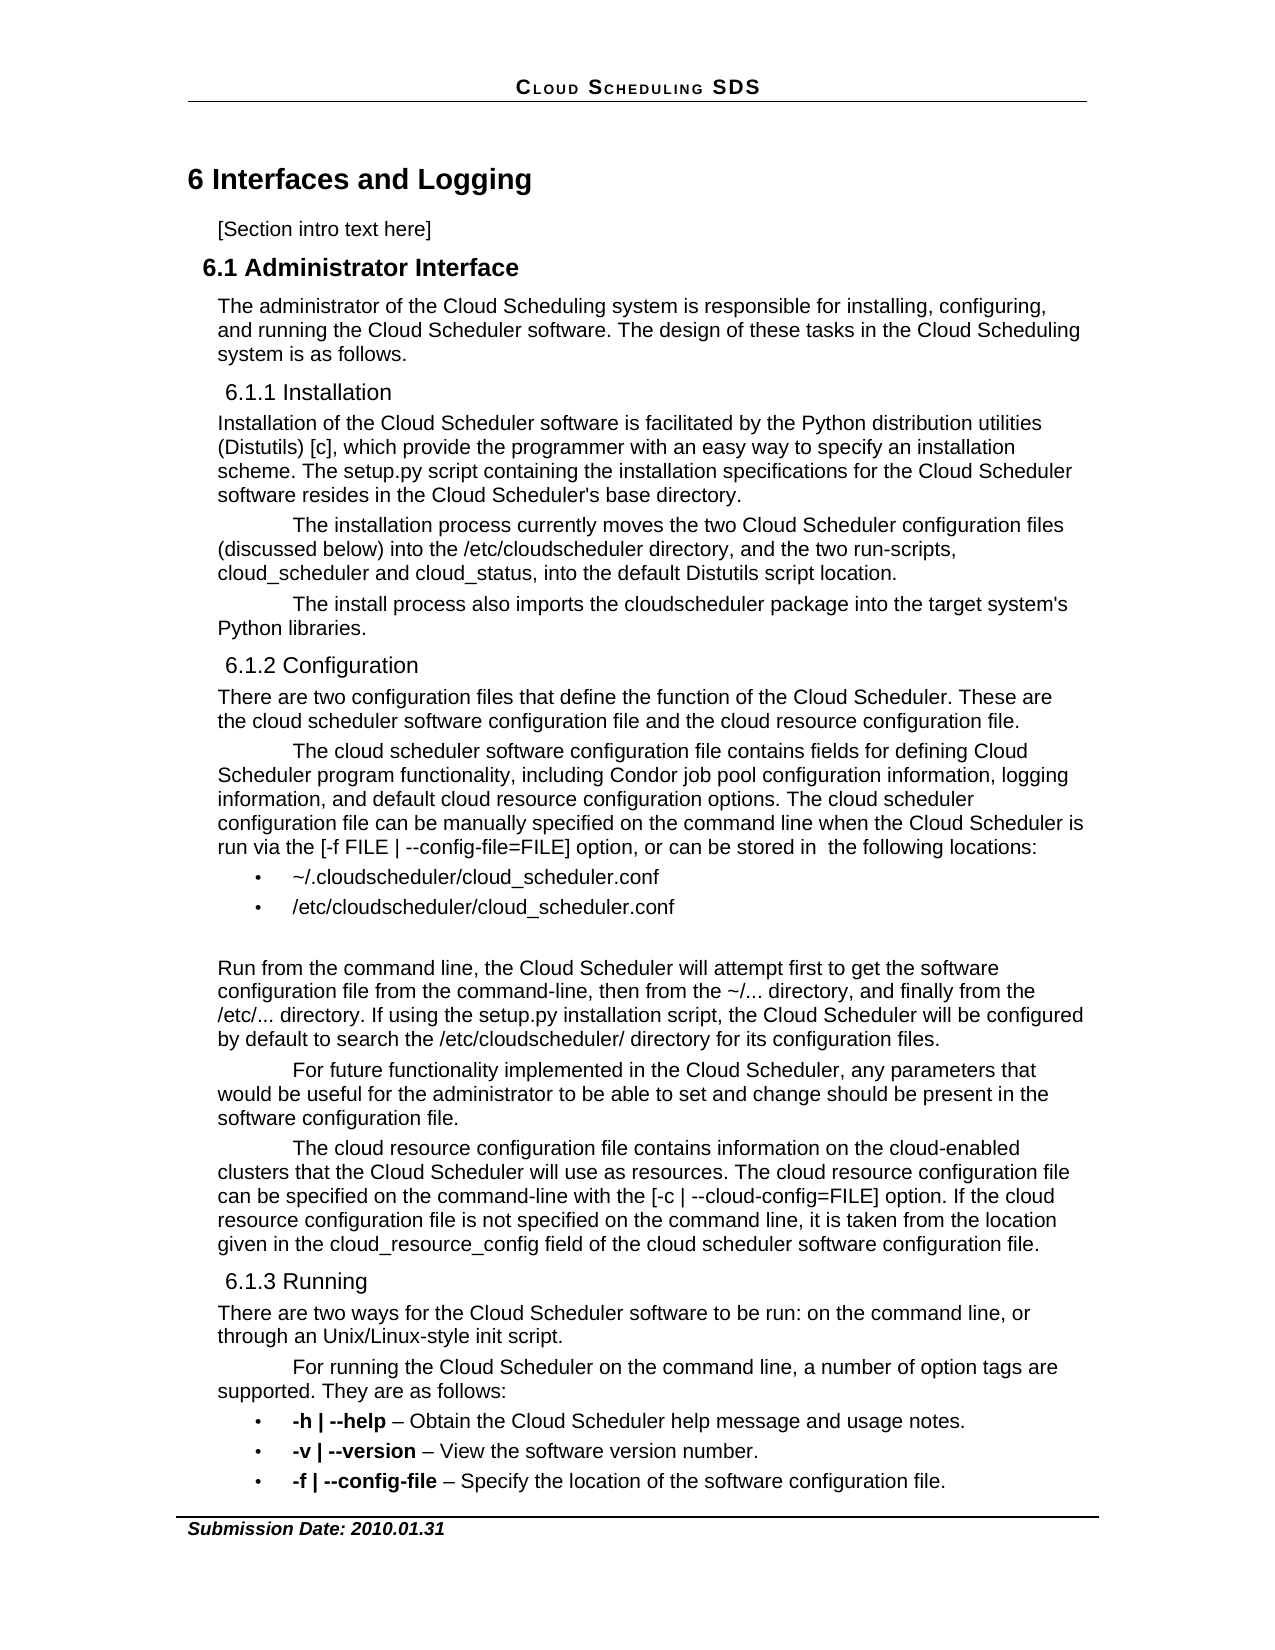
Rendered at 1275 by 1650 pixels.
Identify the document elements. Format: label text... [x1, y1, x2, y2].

list -h | --help – Obtain the Cloud Scheduler help message and usage notes. [255, 1409, 1087, 1433]
subtitle Interfaces and Logging [187, 162, 1087, 196]
text For running the Cloud Scheduler on the command line, a number of option tags are supported. They are as follows: [217, 1354, 1087, 1402]
subtitle Administrator Interface [202, 253, 1087, 282]
text Run from the command line, the Cloud Scheduler will attempt first to get the software configuration file from the command-line, then from the ~/... directory, and finally from the /etc/... directory. If using the setup.py installation script, the Cloud Scheduler will be configured by default to search the /etc/cloudscheduler/ directory for its configuration files. [217, 955, 1087, 1051]
list ~/.cloudscheduler/cloud_scheduler.conf [255, 865, 1087, 889]
text The install process also imports the cloudscheduler package into the target system's Python libraries. [217, 591, 1087, 639]
text The administrator of the Cloud Scheduling system is responsible for installing, configuring, and running the Cloud Scheduler software. The design of these tasks in the Cloud Scheduling system is as follows. [217, 294, 1087, 366]
text [Section intro text here] [217, 217, 1087, 241]
text There are two ways for the Cloud Scheduler software to be run: on the command line, or through an Unix/Linux-style init script. [217, 1300, 1087, 1348]
subtitle Configuration [225, 652, 1087, 678]
list /etc/cloudscheduler/cloud_scheduler.conf [255, 895, 1087, 919]
list -v | --version – View the software version number. [255, 1439, 1087, 1463]
text Installation of the Cloud Scheduler software is facilitated by the Python distribution utilities (Distutils) [c], which provide the programmer with an easy way to specify an installation scheme. The setup.py script containing the installation specifications for the Cloud Scheduler software resides in the Cloud Scheduler's base directory. [217, 411, 1087, 507]
subtitle Installation [225, 379, 1087, 405]
list -f | --config-file – Specify the location of the software configuration file. [255, 1469, 1087, 1493]
subtitle Running [225, 1268, 1087, 1294]
text The cloud scheduler software configuration file contains fields for defining Cloud Scheduler program functionality, including Condor job pool configuration information, logging information, and default cloud resource configuration options. The cloud scheduler configuration file can be manually specified on the command line when the Cloud Scheduler is run via the [-f FILE | --config-file=FILE] option, or can be stored in the following locations: [217, 739, 1087, 858]
text For future functionality implemented in the Cloud Scheduler, any parameters that would be useful for the administrator to be able to set and change should be present in the software configuration file. [217, 1057, 1087, 1129]
text The installation process currently moves the two Cloud Scheduler configuration files (discussed below) into the /etc/cloudscheduler directory, and the two run-scripts, cloud_scheduler and cloud_status, into the default Distutils script location. [217, 513, 1087, 585]
text The cloud resource configuration file contains information on the cloud-enabled clusters that the Cloud Scheduler will use as resources. The cloud resource configuration file can be specified on the command-line with the [-c | --cloud-config=FILE] option. If the cloud resource configuration file is not specified on the command line, it is taken from the location given in the cloud_resource_config field of the cloud scheduler software configuration file. [217, 1136, 1087, 1255]
text There are two configuration files that define the function of the Cloud Scheduler. These are the cloud scheduler software configuration file and the cloud resource configuration file. [217, 684, 1087, 732]
